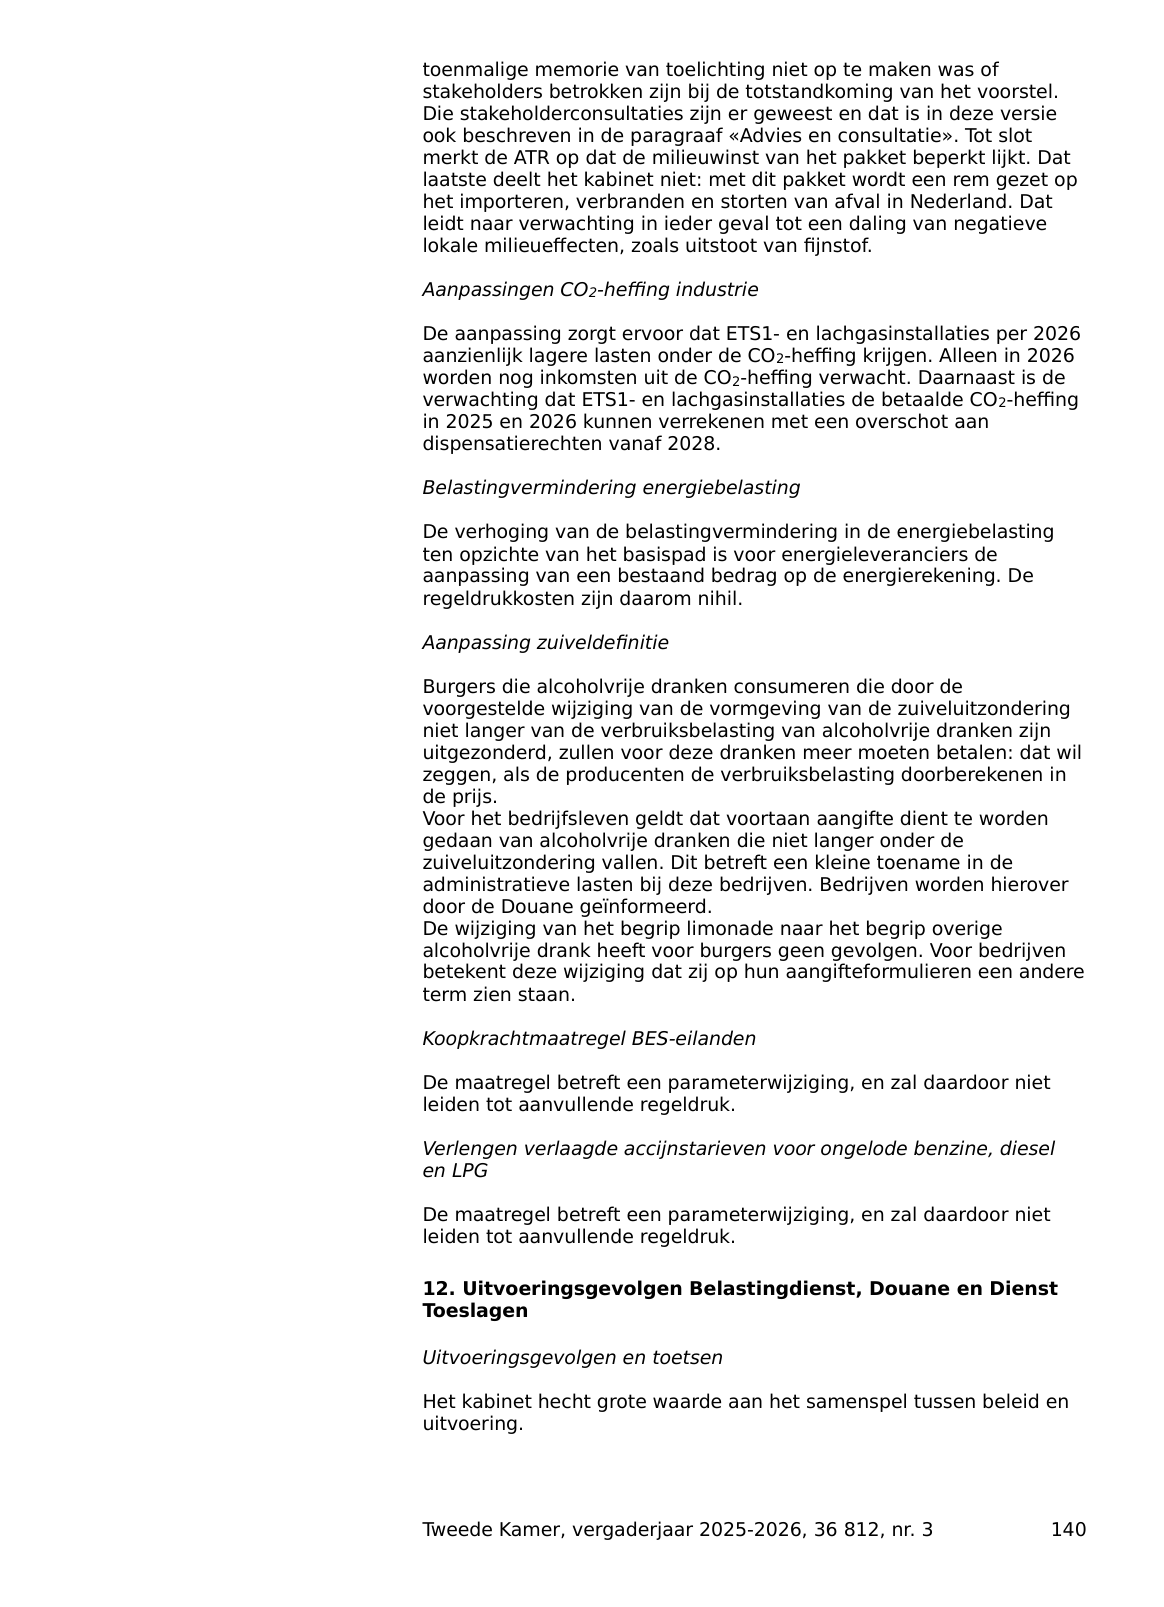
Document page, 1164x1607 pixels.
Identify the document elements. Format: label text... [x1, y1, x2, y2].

text toenmalige memorie van toelichting niet op te maken was of stakeholders betrokken zijn bij de totstandkoming van het voorstel. Die stakeholderconsultaties zijn er geweest en dat is in deze versie ook beschreven in de paragraaf «Advies en consultatie». Tot slot merkt de ATR op dat de milieuwinst van het pakket beperkt lijkt. Dat laatste deelt het kabinet niet: met dit pakket wordt een rem gezet op het importeren, verbranden en storten van afval in Nederland. Dat leidt naar verwachting in ieder geval tot een daling van negatieve lokale milieueffecten, zoals uitstoot van fijnstof. [422, 59, 1087, 257]
subtitle Aanpassingen CO2-heffing industrie [422, 279, 1087, 301]
subtitle Verlengen verlaagde accijnstarieven voor ongelode benzine, diesel en LPG [422, 1138, 1087, 1182]
text De maatregel betreft een parameterwijziging, en zal daardoor niet leiden tot aanvullende regeldruk. [422, 1072, 1087, 1116]
text De verhoging van de belastingvermindering in de energiebelasting ten opzichte van het basispad is voor energieleveranciers de aanpassing van een bestaand bedrag op de energierekening. De regeldrukkosten zijn daarom nihil. [422, 521, 1087, 609]
subtitle Aanpassing zuiveldefinitie [422, 632, 1087, 653]
text De aanpassing zorgt ervoor dat ETS1- en lachgasinstallaties per 2026 aanzienlijk lagere lasten onder de CO2-heffing krijgen. Alleen in 2026 worden nog inkomsten uit de CO2-heffing verwacht. Daarnaast is de verwachting dat ETS1- en lachgasinstallaties de betaalde CO2-heffing in 2025 en 2026 kunnen verrekenen met een overschot aan dispensatierechten vanaf 2028. [422, 323, 1087, 455]
subtitle Belastingvermindering energiebelasting [422, 477, 1087, 499]
subtitle Koopkrachtmaatregel BES-eilanden [422, 1028, 1087, 1049]
text Het kabinet hecht grote waarde aan het samenspel tussen beleid en uitvoering. [422, 1391, 1087, 1435]
subtitle 12. Uitvoeringsgevolgen Belastingdienst, Douane en Dienst Toeslagen [422, 1278, 1087, 1322]
text Burgers die alcoholvrije dranken consumeren die door de voorgestelde wijziging van de vormgeving van de zuiveluitzondering niet langer van de verbruiksbelasting van alcoholvrije dranken zijn uitgezonderd, zullen voor deze dranken meer moeten betalen: dat wil zeggen, als de producenten de verbruiksbelasting doorberekenen in de prijs. [422, 676, 1087, 808]
subtitle Uitvoeringsgevolgen en toetsen [422, 1347, 1087, 1369]
text De maatregel betreft een parameterwijziging, en zal daardoor niet leiden tot aanvullende regeldruk. [422, 1204, 1087, 1248]
text Voor het bedrijfsleven geldt dat voortaan aangifte dient te worden gedaan van alcoholvrije dranken die niet langer onder de zuiveluitzondering vallen. Dit betreft een kleine toename in de administratieve lasten bij deze bedrijven. Bedrijven worden hierover door de Douane geïnformeerd. [422, 808, 1087, 917]
text De wijziging van het begrip limonade naar het begrip overige alcoholvrije drank heeft voor burgers geen gevolgen. Voor bedrijven betekent deze wijziging dat zij op hun aangifteformulieren een andere term zien staan. [422, 917, 1087, 1005]
